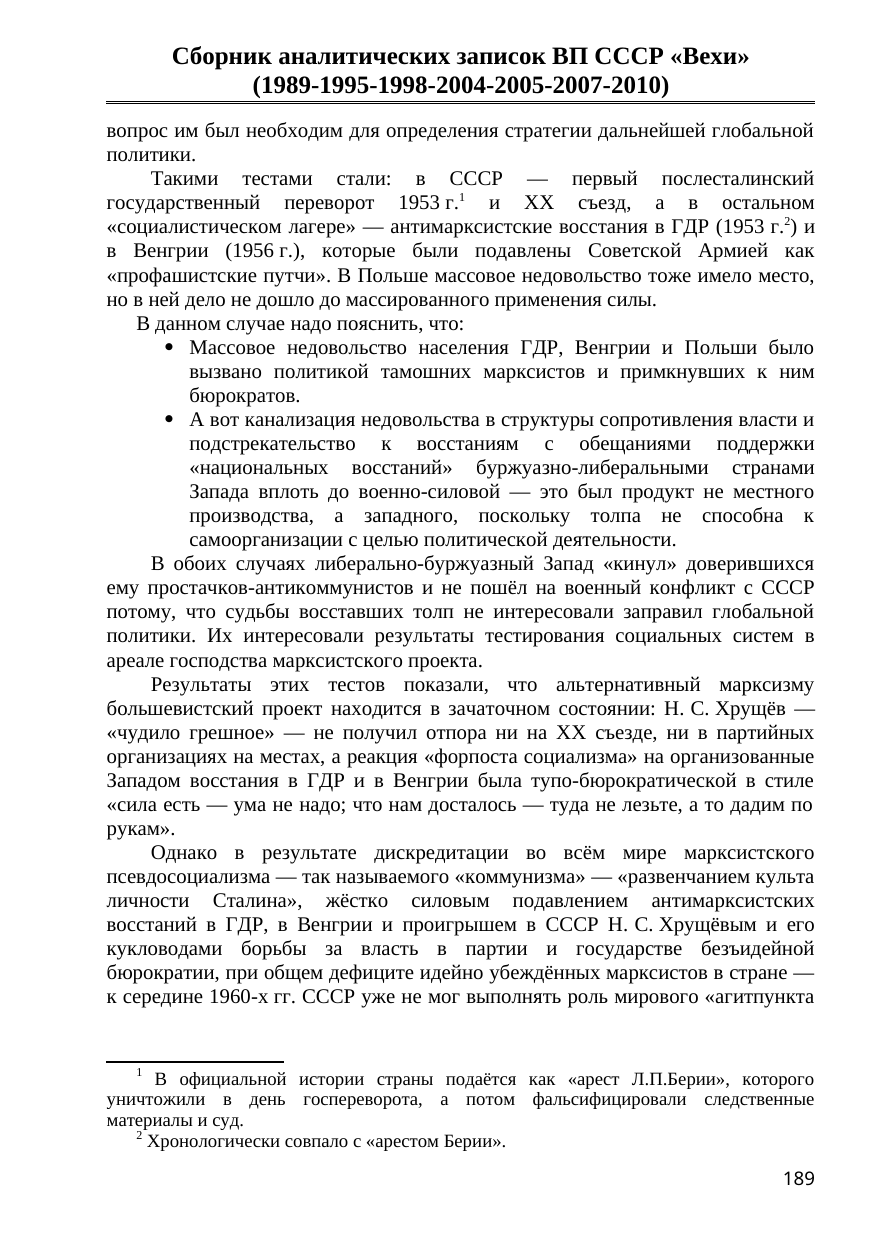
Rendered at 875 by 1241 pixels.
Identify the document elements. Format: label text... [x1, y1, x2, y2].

text В данном случае надо пояснить, что: [136, 311, 785, 335]
text В обоих случаях либерально-буржуазный Запад «кинул» доверившихся ему простачков-антикоммунистов и не пошёл на военный конфликт с СССР потому, что судьбы восставших толп не интересовали заправил глобальной политики. Их интересовали результаты тестирования социальных систем в ареале господства марксистского проекта. [106, 551, 815, 672]
text Однако в результате дискредитации во всём мире марксистского псевдосоциализма — так называемого «коммунизма» — «развенчанием культа личности Сталина», жёстко силовым подавлением антимарксистских восстаний в ГДР, в Венгрии и проигрышем в СССР Н. С. Хрущёвым и его кукловодами борьбы за власть в партии и государстве безъидейной бюрократии, при общем дефиците идейно убеждённых марксистов в стране — к середине 1960‑х гг. СССР уже не мог выполнять роль мирового «агитпункта [106, 840, 815, 1008]
list Массовое недовольство населения ГДР, Венгрии и Польши было вызвано политикой тамошних марксистов и примкнувших к ним бюрократов. [165, 335, 815, 407]
text Хронологически совпало с «арестом Берии». [106, 1131, 815, 1152]
text Результаты этих тестов показали, что альтернативный марксизму большевистский проект находится в зачаточном состоянии: Н. С. Хрущёв — «чудило грешное» — не получил отпора ни на ХХ съезде, ни в партийных организациях на местах, а реакция «форпоста социализма» на организованные Западом восстания в ГДР и в Венгрии была тупо-бюрократической в стиле «сила есть — ума не надо; что нам досталось — туда не лезьте, а то дадим по рукам». [106, 672, 815, 840]
text вопрос им был необходим для определения стратегии дальнейшей глобальной политики. [106, 118, 815, 166]
text Такими тестами стали: в СССР — первый послесталинский государственный переворот 1953 г. и ХХ съезд, а в остальном «социалистическом лагере» — антимарксистские восстания в ГДР (1953 г.) и в Венгрии (1956 г.), которые были подавлены Советской Армией как «профашистские путчи». В Польше массовое недовольство тоже имело место, но в ней дело не дошло до массированного применения силы. [106, 166, 815, 311]
text В официальной истории страны подаётся как «арест Л.П.Берии», которого уничтожили в день госпереворота, а потом фальсифицировали следственные материалы и суд. [106, 1068, 815, 1131]
list А вот канализация недовольства в структуры сопротивления власти и подстрекательство к восстаниям с обещаниями поддержки «национальных восстаний» буржуазно-либеральными странами Запада вплоть до военно-силовой — это был продукт не местного производства, а западного, поскольку толпа не способна к самоорганизации с целью политической деятельности. [165, 407, 815, 551]
